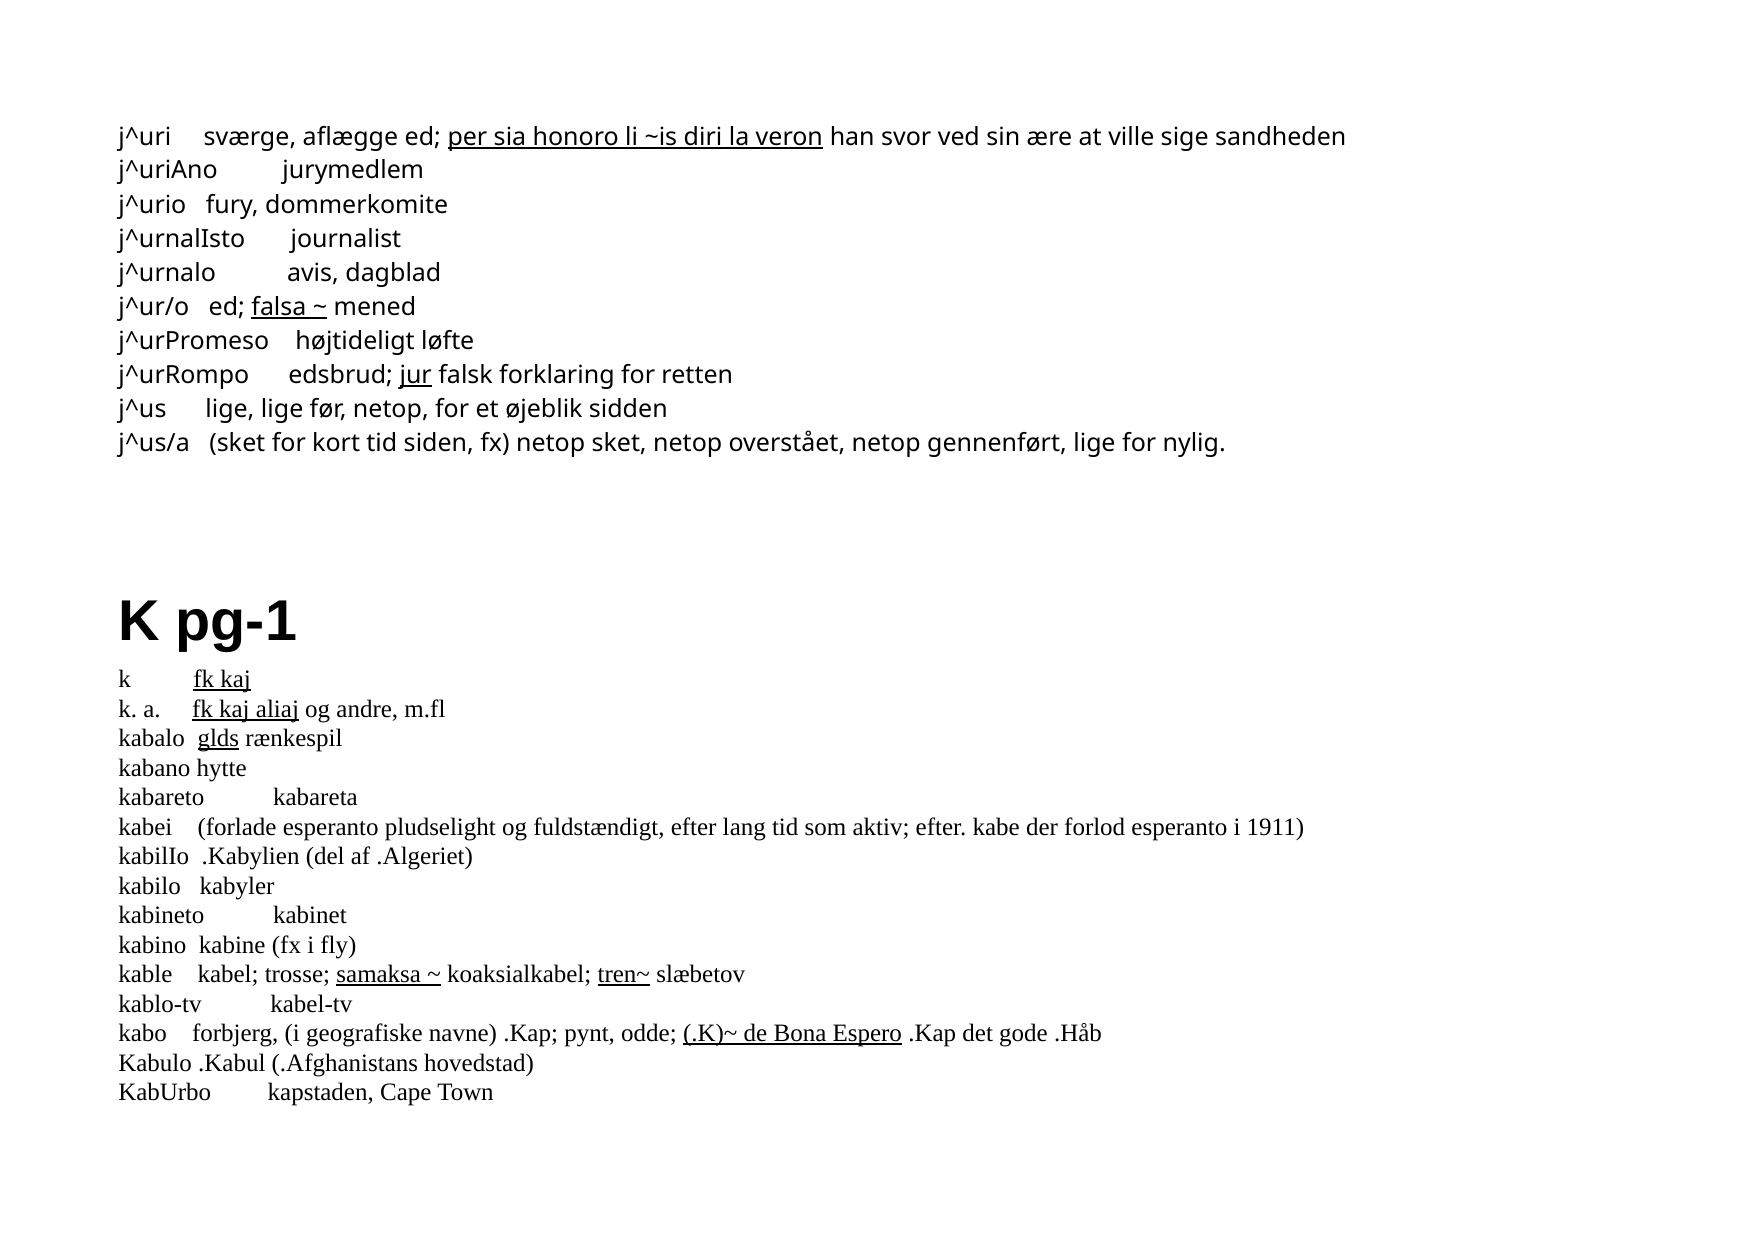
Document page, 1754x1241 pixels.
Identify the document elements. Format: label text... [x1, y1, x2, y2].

text j^ur/o ed; falsa ~ mened [118, 288, 1636, 322]
text j^urnalIsto journalist [118, 220, 1636, 254]
text kabo forbjerg, (i geografiske navne) .Kap; pynt, odde; (.K)~ de Bona Espero .Kap det gode .Håb [118, 1018, 1636, 1048]
text k. a. fk kaj aliaj og andre, m.fl [118, 694, 1636, 723]
text j^urio fury, dommerkomite [118, 186, 1636, 220]
subtitle K pg-1 [118, 586, 1636, 652]
text kabilo kabyler [118, 871, 1636, 900]
text j^urRompo edsbrud; jur falsk forklaring for retten [118, 357, 1636, 391]
text j^us lige, lige før, netop, for et øjeblik sidden [118, 391, 1636, 425]
text KabUrbo kapstaden, Cape Town [118, 1077, 1636, 1106]
text kabilIo .Kabylien (del af .Algeriet) [118, 841, 1636, 871]
text j^urnalo avis, dagblad [118, 254, 1636, 288]
text kablo-tv kabel-tv [118, 989, 1636, 1018]
text j^urPromeso højtideligt løfte [118, 322, 1636, 357]
text k fk kaj [118, 664, 1636, 694]
text kable kabel; trosse; samaksa ~ koaksialkabel; tren~ slæbetov [118, 959, 1636, 989]
text j^uriAno jurymedlem [118, 152, 1636, 186]
text j^us/a (sket for kort tid siden, fx) netop sket, netop overstået, netop gennenført, lige for nylig. [118, 425, 1636, 459]
text kabei (forlade esperanto pludselight og fuldstændigt, efter lang tid som aktiv; efter. kabe der forlod esperanto i 1911) [118, 812, 1636, 841]
text Kabulo .Kabul (.Afghanistans hovedstad) [118, 1048, 1636, 1077]
text kabino kabine (fx i fly) [118, 930, 1636, 959]
text kabalo glds rænkespil [118, 723, 1636, 753]
text j^uri sværge, aflægge ed; per sia honoro li ~is diri la veron han svor ved sin ære at ville sige sandheden [118, 118, 1636, 152]
text kabareto kabareta [118, 782, 1636, 812]
text kabineto kabinet [118, 900, 1636, 930]
text kabano hytte [118, 753, 1636, 782]
